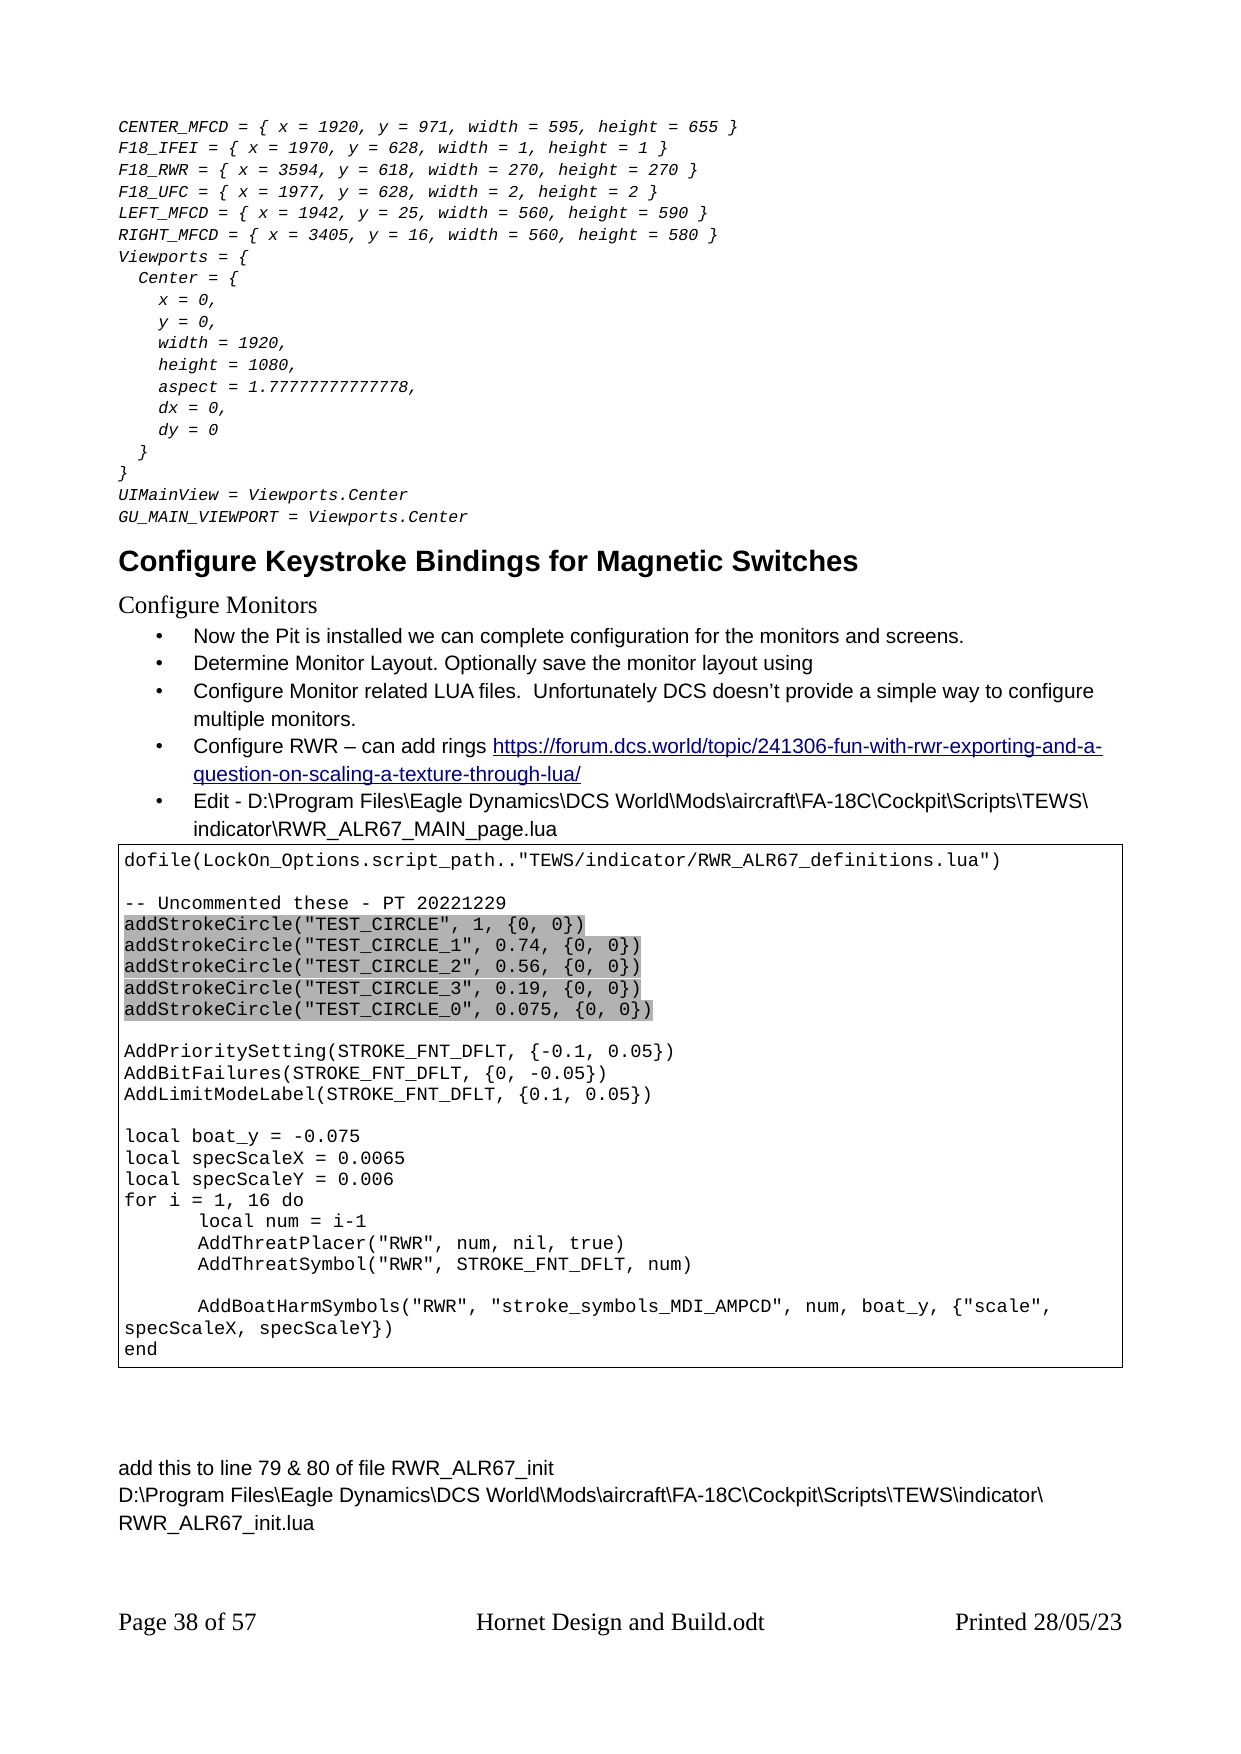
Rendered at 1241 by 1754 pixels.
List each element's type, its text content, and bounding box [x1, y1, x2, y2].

subtitle Configure Keystroke Bindings for Magnetic Switches [118, 544, 1122, 578]
text D:\Program Files\Eagle Dynamics\DCS World\Mods\aircraft\FA-18C\Cockpit\Scripts\TEWS\indicator\RWR_ALR67_init.lua [118, 1483, 1122, 1535]
text RIGHT_MFCD = { x = 3405, y = 16, width = 560, height = 580 } [118, 226, 1122, 245]
table_header dofile(LockOn_Options.script_path.."TEWS/indicator/RWR_ALR67_definitions.lua") -- Uncommented these - PT 20221229 addStrokeCircle("TEST_CIRCLE", 1, {0, 0}) addStrokeCircle("TEST_CIRCLE_1", 0.74, {0, 0}) addStrokeCircle("TEST_CIRCLE_2", 0.56, {0, 0}) addStrokeCircle("TEST_CIRCLE_3", 0.19, {0, 0}) addStrokeCircle("TEST_CIRCLE_0", 0.075, {0, 0}) AddPrioritySetting(STROKE_FNT_DFLT, {-0.1, 0.05}) AddBitFailures(STROKE_FNT_DFLT, {0, -0.05}) AddLimitModeLabel(STROKE_FNT_DFLT, {0.1, 0.05}) local boat_y = -0.075 local specScaleX = 0.0065 local specScaleY = 0.006 for i = 1, 16 do local num = i-1 AddThreatPlacer("RWR", num, nil, true) AddThreatSymbol("RWR", STROKE_FNT_DFLT, num) AddBoatHarmSymbols("RWR", "stroke_symbols_MDI_AMPCD", num, boat_y, {"scale", specScaleX, specScaleY}) end [119, 845, 1122, 1367]
text F18_IFEI = { x = 1970, y = 628, width = 1, height = 1 } [118, 140, 1122, 159]
text UIMainView = Viewports.Center [118, 486, 1122, 505]
text GU_MAIN_VIEWPORT = Viewports.Center [118, 508, 1122, 527]
text F18_UFC = { x = 1977, y = 628, width = 2, height = 2 } [118, 183, 1122, 202]
list Now the Pit is installed we can complete configuration for the monitors and screens. [156, 624, 1122, 648]
text add this to line 79 & 80 of file RWR_ALR67_init [118, 1456, 1122, 1480]
text Configure Monitors [118, 591, 1122, 619]
text height = 1080, [118, 356, 1122, 375]
list Configure RWR – can add rings https://forum.dcs.world/topic/241306-fun-with-rwr-exporting-and-a-question-on-scaling-a-texture-through-lua/ [156, 734, 1122, 786]
list Edit - D:\Program Files\Eagle Dynamics\DCS World\Mods\aircraft\FA-18C\Cockpit\Scripts\TEWS\indicator\RWR_ALR67_MAIN_page.lua [156, 789, 1122, 841]
text x = 0, [118, 291, 1122, 310]
text y = 0, [118, 313, 1122, 332]
text LEFT_MFCD = { x = 1942, y = 25, width = 560, height = 590 } [118, 205, 1122, 224]
text Center = { [118, 270, 1122, 289]
text width = 1920, [118, 335, 1122, 354]
text Viewports = { [118, 248, 1122, 267]
text F18_RWR = { x = 3594, y = 618, width = 270, height = 270 } [118, 161, 1122, 180]
text } [118, 465, 1122, 484]
list Configure Monitor related LUA files. Unfortunately DCS doesn’t provide a simple way to configure multiple monitors. [156, 679, 1122, 730]
text dx = 0, [118, 400, 1122, 419]
text dy = 0 [118, 421, 1122, 440]
text } [118, 443, 1122, 462]
text aspect = 1.77777777777778, [118, 378, 1122, 397]
list Determine Monitor Layout. Optionally save the monitor layout using [156, 651, 1122, 675]
text CENTER_MFCD = { x = 1920, y = 971, width = 595, height = 655 } [118, 118, 1122, 137]
